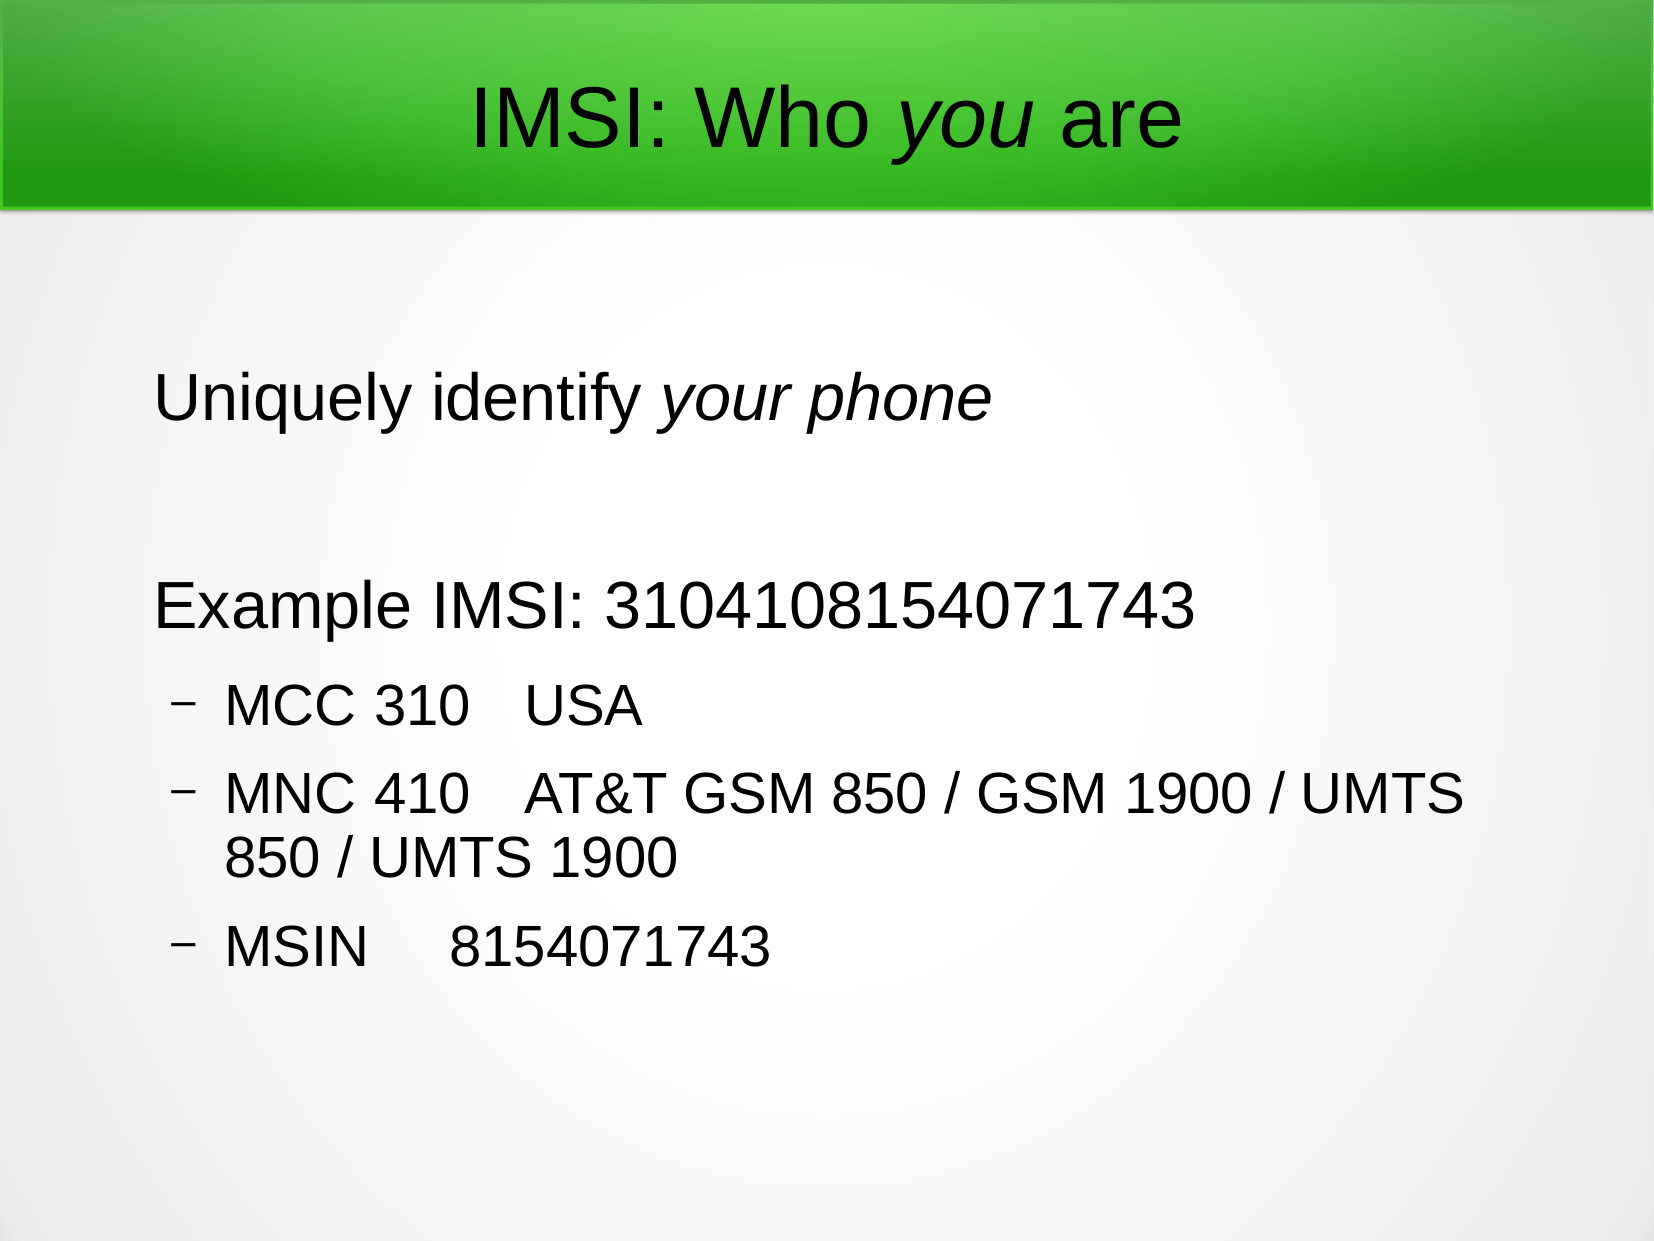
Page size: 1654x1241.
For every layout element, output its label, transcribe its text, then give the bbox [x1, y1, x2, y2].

list Uniquely identify your phone Example IMSI: 3104108154071743 MCC 310 USA MNC 410 AT&T GSM 850 / GSM 1900 / UMTS 850 / UMTS 1900 MSIN 8154071743 [82, 360, 1571, 1080]
title IMSI: Who you are [82, 47, 1571, 189]
